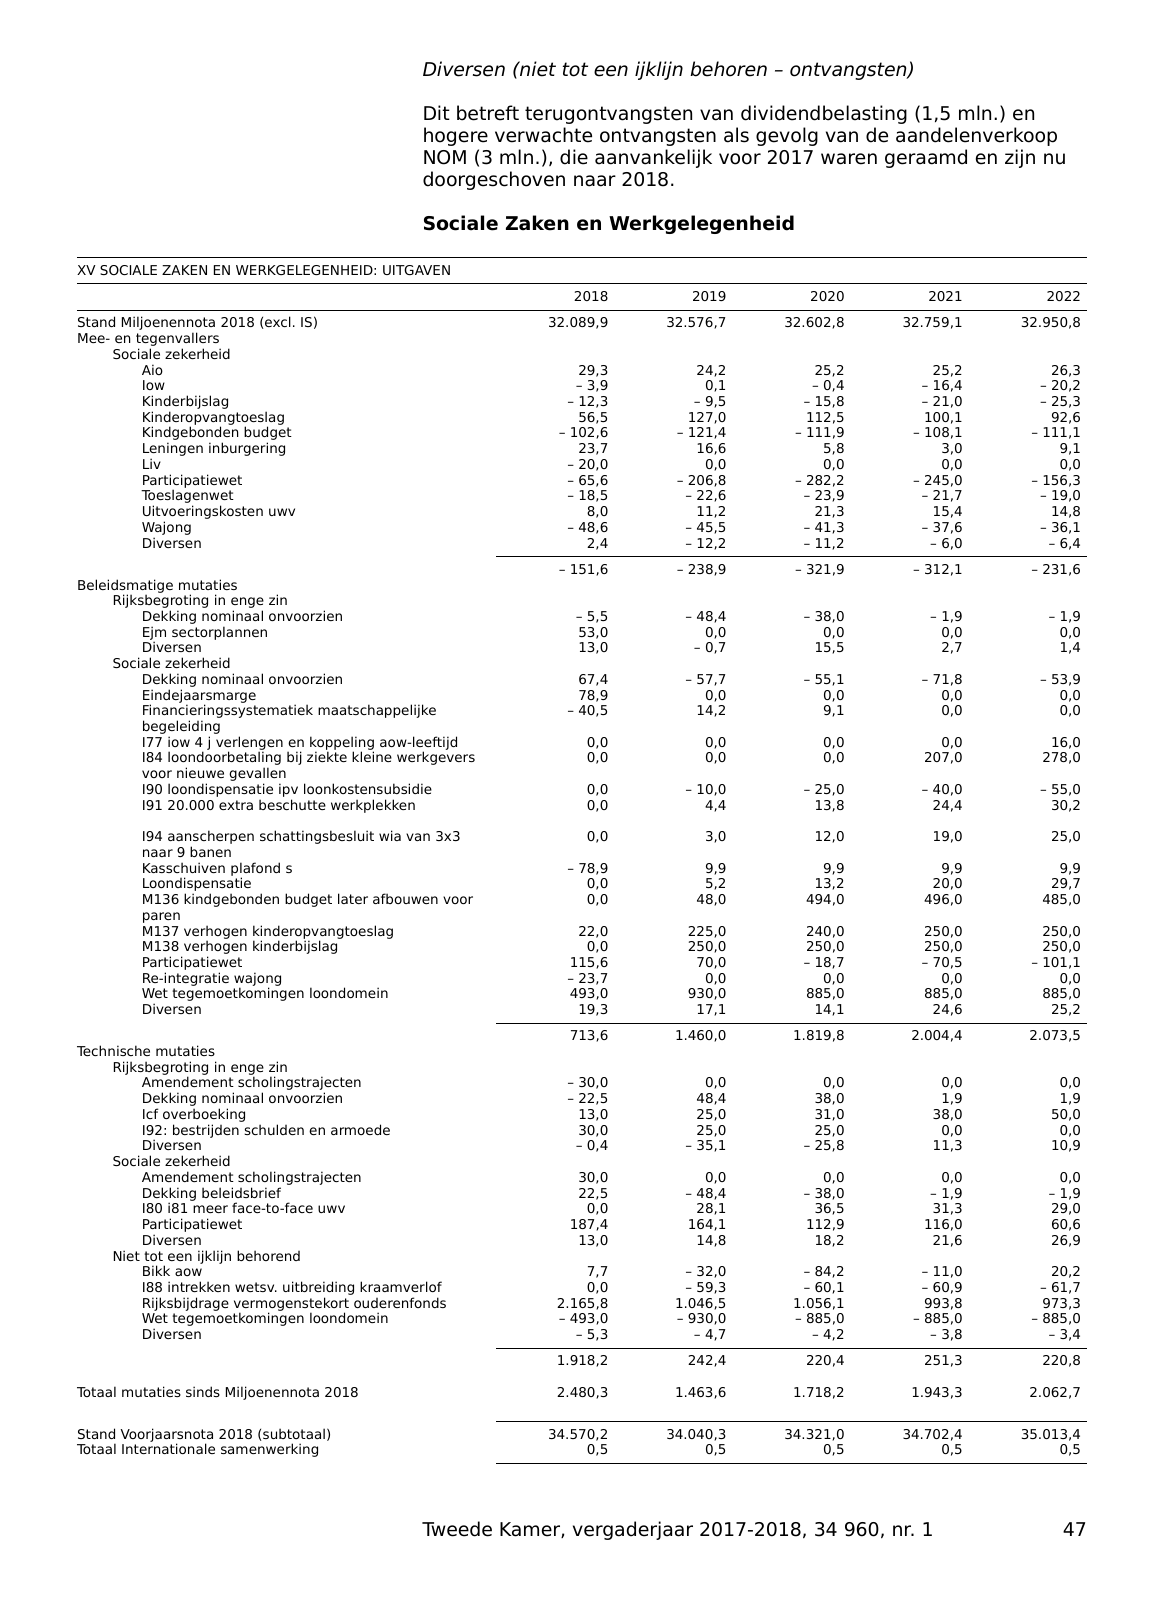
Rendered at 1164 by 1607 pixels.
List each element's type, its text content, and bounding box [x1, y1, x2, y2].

table_cell [614, 1248, 732, 1264]
table_cell 713,6 [496, 1024, 614, 1044]
table_cell 0,0 [969, 703, 1087, 734]
table_cell 115,6 [496, 955, 614, 971]
table_cell [496, 347, 614, 362]
table_cell [106, 520, 136, 535]
table_cell – 60,9 [850, 1280, 968, 1296]
table_cell 1,9 [850, 1091, 968, 1107]
table_cell 0,0 [850, 971, 968, 986]
table_cell Rijksbegroting in enge zin [106, 1060, 496, 1075]
table_cell – 238,9 [614, 557, 732, 577]
table_cell 29,7 [969, 876, 1087, 892]
table_cell 38,0 [850, 1107, 968, 1122]
table_cell [77, 441, 106, 457]
table_cell 24,2 [614, 363, 732, 378]
table_cell – 23,7 [496, 971, 614, 986]
table_cell – 18,5 [496, 488, 614, 504]
table_cell [496, 593, 614, 609]
table_cell [614, 1400, 732, 1421]
table_cell I91 20.000 extra beschutte werkplekken [136, 798, 496, 813]
table_cell 112,9 [732, 1217, 850, 1233]
table_cell 100,1 [850, 410, 968, 425]
table_cell 25,0 [969, 829, 1087, 860]
table_cell [106, 457, 136, 472]
table_cell 0,0 [969, 688, 1087, 703]
table_cell – 15,8 [732, 394, 850, 409]
table_cell 2021 [850, 284, 968, 309]
table_cell 10,9 [969, 1138, 1087, 1154]
table_cell 1.819,8 [732, 1024, 850, 1044]
table_cell – 23,9 [732, 488, 850, 504]
table_cell 0,0 [496, 892, 614, 923]
table_cell 0,0 [496, 876, 614, 892]
table_cell – 231,6 [969, 557, 1087, 577]
table_cell [77, 504, 106, 520]
table_cell 25,0 [614, 1107, 732, 1122]
table_cell [106, 1400, 136, 1421]
table_cell – 4,7 [614, 1327, 732, 1347]
table_cell [106, 1091, 136, 1107]
table_cell [136, 1400, 496, 1421]
table_cell 0,0 [850, 457, 968, 472]
table_cell – 11,0 [850, 1264, 968, 1280]
table_cell – 53,9 [969, 672, 1087, 687]
table_cell 48,4 [614, 1091, 732, 1107]
table_cell [106, 703, 136, 734]
table_cell 35.013,4 [969, 1422, 1087, 1442]
table_cell [77, 1107, 106, 1122]
table_cell 9,9 [969, 860, 1087, 876]
table_cell [106, 488, 136, 504]
table_cell – 312,1 [850, 557, 968, 577]
table_cell 2020 [732, 284, 850, 309]
table_cell Aio [136, 363, 496, 378]
table_cell M138 verhogen kinderbijslag [136, 939, 496, 955]
table_cell [969, 1154, 1087, 1170]
table_cell 11,2 [614, 504, 732, 520]
table_cell [496, 1400, 614, 1421]
table_cell [106, 876, 136, 892]
table_cell [106, 1296, 136, 1311]
table_cell 19,3 [496, 1002, 614, 1022]
table_cell [850, 1369, 968, 1384]
table_cell Stand Miljoenennota 2018 (excl. IS) [77, 311, 496, 331]
table_cell – 16,4 [850, 378, 968, 394]
table_cell [969, 593, 1087, 609]
table_cell 15,5 [732, 640, 850, 656]
table_cell – 111,1 [969, 425, 1087, 441]
table_cell [614, 656, 732, 672]
table_cell [614, 331, 732, 347]
table_cell – 48,6 [496, 520, 614, 535]
table_cell [77, 410, 106, 425]
table_cell [136, 1369, 496, 1384]
table_cell [77, 735, 106, 750]
table_cell [77, 1327, 106, 1347]
table_cell – 45,5 [614, 520, 732, 535]
table_cell 3,0 [850, 441, 968, 457]
table_cell Bikk aow [136, 1264, 496, 1280]
table_cell – 1,9 [850, 1185, 968, 1201]
table_cell 9,9 [732, 860, 850, 876]
table_cell 0,0 [496, 939, 614, 955]
table_cell – 108,1 [850, 425, 968, 441]
table_cell [969, 1248, 1087, 1264]
table_cell 9,9 [850, 860, 968, 876]
table_cell 0,5 [732, 1442, 850, 1463]
table_cell – 101,1 [969, 955, 1087, 971]
table_cell 2018 [496, 284, 614, 309]
table_cell [106, 892, 136, 923]
table_cell Diversen [136, 1002, 496, 1022]
table_cell [77, 1123, 106, 1138]
table_cell 0,0 [496, 829, 614, 860]
table_cell – 245,0 [850, 473, 968, 488]
table_cell 20,0 [850, 876, 968, 892]
table_cell [106, 1201, 136, 1217]
table_cell [77, 347, 106, 362]
table_cell 0,0 [496, 782, 614, 797]
table_cell 0,0 [496, 1280, 614, 1296]
table_cell [106, 1369, 136, 1384]
table_cell Sociale zekerheid [106, 347, 496, 362]
table_cell [77, 1280, 106, 1296]
table_cell 0,0 [614, 750, 732, 782]
table_cell [77, 520, 106, 535]
table_cell [614, 1154, 732, 1170]
table_cell – 55,0 [969, 782, 1087, 797]
table_cell Dekking beleidsbrief [136, 1185, 496, 1201]
table_cell 32.759,1 [850, 311, 968, 331]
table_cell 14,1 [732, 1002, 850, 1022]
table_cell [106, 860, 136, 876]
table_cell Dekking nominaal onvoorzien [136, 1091, 496, 1107]
table_cell – 32,0 [614, 1264, 732, 1280]
table_cell – 0,4 [496, 1138, 614, 1154]
table_cell 0,0 [969, 971, 1087, 986]
table_cell – 282,2 [732, 473, 850, 488]
table_cell [496, 577, 614, 593]
table_cell 0,0 [732, 625, 850, 640]
table_cell 0,0 [496, 750, 614, 782]
table_cell 8,0 [496, 504, 614, 520]
table_cell 32.602,8 [732, 311, 850, 331]
table_cell 0,0 [850, 1123, 968, 1138]
table_cell 70,0 [614, 955, 732, 971]
table_cell [77, 363, 106, 378]
table_cell 48,0 [614, 892, 732, 923]
table_cell [106, 394, 136, 409]
table_cell 0,0 [614, 457, 732, 472]
table_cell [106, 535, 136, 556]
table_cell 116,0 [850, 1217, 968, 1233]
table_cell 187,4 [496, 1217, 614, 1233]
table_cell 1.943,3 [850, 1385, 968, 1400]
table_cell – 12,3 [496, 394, 614, 409]
table_cell 0,0 [850, 688, 968, 703]
table_cell [77, 1201, 106, 1217]
table_cell [614, 593, 732, 609]
table_cell [106, 1170, 136, 1185]
table_cell 220,4 [732, 1349, 850, 1369]
table_cell – 18,7 [732, 955, 850, 971]
table_cell 3,0 [614, 829, 732, 860]
table_cell [77, 860, 106, 876]
table_cell Participatiewet [136, 473, 496, 488]
table_cell – 60,1 [732, 1280, 850, 1296]
table_cell 0,0 [732, 750, 850, 782]
table_cell 21,3 [732, 504, 850, 520]
table_cell 494,0 [732, 892, 850, 923]
table_cell 30,0 [496, 1123, 614, 1138]
table_cell [850, 1060, 968, 1075]
table_cell – 59,3 [614, 1280, 732, 1296]
table_cell [77, 488, 106, 504]
table_cell [106, 750, 136, 782]
table_cell – 3,9 [496, 378, 614, 394]
table_cell 496,0 [850, 892, 968, 923]
table_cell 278,0 [969, 750, 1087, 782]
table_cell 242,4 [614, 1349, 732, 1369]
table_cell – 206,8 [614, 473, 732, 488]
table_cell [496, 656, 614, 672]
table_cell [850, 593, 968, 609]
table_cell – 21,0 [850, 394, 968, 409]
table_cell – 885,0 [732, 1311, 850, 1327]
table_cell 11,3 [850, 1138, 968, 1154]
table_cell – 35,1 [614, 1138, 732, 1154]
table_cell – 71,8 [850, 672, 968, 687]
table_cell Kinderbijslag [136, 394, 496, 409]
table_cell Diversen [136, 535, 496, 556]
table_cell I94 aanscherpen schattingsbesluit wia van 3x3 naar 9 banen [136, 829, 496, 860]
table_cell – 61,7 [969, 1280, 1087, 1296]
table_cell [969, 656, 1087, 672]
table_cell [850, 1248, 968, 1264]
table_cell – 930,0 [614, 1311, 732, 1327]
table_cell [969, 813, 1087, 829]
table_cell [77, 672, 106, 687]
table_cell [614, 1369, 732, 1384]
table_cell – 25,0 [732, 782, 850, 797]
table_cell [77, 1154, 106, 1170]
table_cell – 1,9 [969, 609, 1087, 624]
table_cell [106, 1107, 136, 1122]
table_cell [106, 556, 136, 577]
table_cell [106, 923, 136, 939]
table_cell [106, 939, 136, 955]
table_cell [850, 1400, 968, 1421]
table_cell [77, 1296, 106, 1311]
table_cell – 0,4 [732, 378, 850, 394]
table_cell Iow [136, 378, 496, 394]
table_cell [106, 1233, 136, 1248]
table_cell Totaal Internationale samenwerking [77, 1442, 496, 1463]
table_cell 885,0 [850, 986, 968, 1002]
table_cell Rijksbijdrage vermogenstekort ouderenfonds [136, 1296, 496, 1311]
table_cell 0,5 [496, 1442, 614, 1463]
table_cell [106, 1280, 136, 1296]
table_cell 1.046,5 [614, 1296, 732, 1311]
table_cell I92: bestrijden schulden en armoede [136, 1123, 496, 1138]
table_cell 32.576,7 [614, 311, 732, 331]
table_cell – 40,5 [496, 703, 614, 734]
table_cell [106, 1123, 136, 1138]
table_cell 0,0 [496, 1201, 614, 1217]
table_cell 1.718,2 [732, 1385, 850, 1400]
table_cell 15,4 [850, 504, 968, 520]
table_cell Wet tegemoetkomingen loondomein [136, 986, 496, 1002]
table_cell 1.056,1 [732, 1296, 850, 1311]
table_cell [732, 1044, 850, 1059]
subtitle Diversen (niet tot een ijklijn behoren – ontvangsten) [422, 59, 1087, 81]
table_cell 0,0 [732, 1170, 850, 1185]
table_cell 34.570,2 [496, 1422, 614, 1442]
table_cell Participatiewet [136, 955, 496, 971]
table_cell 2019 [614, 284, 732, 309]
table_cell 1,4 [969, 640, 1087, 656]
table_cell 251,3 [850, 1349, 968, 1369]
table_cell Diversen [136, 1327, 496, 1347]
table_cell [77, 892, 106, 923]
table_cell – 1,9 [969, 1185, 1087, 1201]
table_cell Leningen inburgering [136, 441, 496, 457]
table_cell [77, 640, 106, 656]
table_cell 53,0 [496, 625, 614, 640]
table_cell 22,5 [496, 1185, 614, 1201]
table_cell [732, 347, 850, 362]
table_cell Liv [136, 457, 496, 472]
table_cell 16,6 [614, 441, 732, 457]
table_cell 78,9 [496, 688, 614, 703]
table_cell 34.321,0 [732, 1422, 850, 1442]
table_cell 0,0 [614, 735, 732, 750]
table_cell [614, 813, 732, 829]
table_cell – 25,8 [732, 1138, 850, 1154]
table_cell [106, 971, 136, 986]
table_cell 14,8 [614, 1233, 732, 1248]
table_cell [77, 813, 106, 829]
table_cell [77, 473, 106, 488]
table_cell [496, 331, 614, 347]
table_cell [106, 1311, 136, 1327]
table_cell [850, 1044, 968, 1059]
table_cell Stand Voorjaarsnota 2018 (subtotaal) [77, 1421, 496, 1442]
table_cell [77, 1217, 106, 1233]
table_cell 23,7 [496, 441, 614, 457]
table_cell 485,0 [969, 892, 1087, 923]
table_cell 29,0 [969, 1201, 1087, 1217]
table_cell [106, 410, 136, 425]
table_cell 25,0 [732, 1123, 850, 1138]
table_cell [106, 986, 136, 1002]
table_cell 2,4 [496, 535, 614, 556]
table_cell 5,8 [732, 441, 850, 457]
table_cell 14,2 [614, 703, 732, 734]
table_cell [77, 556, 106, 577]
table_cell [106, 1185, 136, 1201]
table_cell [106, 1217, 136, 1233]
table_cell – 10,0 [614, 782, 732, 797]
table_cell – 25,3 [969, 394, 1087, 409]
table_cell – 3,4 [969, 1327, 1087, 1347]
table_cell [106, 1002, 136, 1022]
table_cell [77, 829, 106, 860]
table_cell [106, 782, 136, 797]
table_cell 92,6 [969, 410, 1087, 425]
table_cell [77, 378, 106, 394]
table_cell [77, 625, 106, 640]
table_cell [106, 1138, 136, 1154]
table_cell 13,0 [496, 1233, 614, 1248]
table_cell 31,3 [850, 1201, 968, 1217]
table_cell Loondispensatie [136, 876, 496, 892]
table_cell [77, 394, 106, 409]
table_cell [969, 1369, 1087, 1384]
table_cell [77, 1264, 106, 1280]
table_cell 9,9 [614, 860, 732, 876]
table_cell 67,4 [496, 672, 614, 687]
table_cell [850, 1154, 968, 1170]
table_cell 4,4 [614, 798, 732, 813]
table_cell 17,1 [614, 1002, 732, 1022]
table_cell – 111,9 [732, 425, 850, 441]
table_cell 250,0 [969, 939, 1087, 955]
table_cell Rijksbegroting in enge zin [106, 593, 496, 609]
table_cell [77, 876, 106, 892]
table_cell [106, 1023, 136, 1044]
table_cell – 22,6 [614, 488, 732, 504]
table_cell [732, 813, 850, 829]
table_cell 240,0 [732, 923, 850, 939]
table_cell [496, 1060, 614, 1075]
table_cell [77, 1138, 106, 1154]
table_cell Niet tot een ijklijn behorend [106, 1248, 496, 1264]
table_cell – 48,4 [614, 1185, 732, 1201]
table_cell 56,5 [496, 410, 614, 425]
table_cell 7,7 [496, 1264, 614, 1280]
table_cell 14,8 [969, 504, 1087, 520]
table_cell Wet tegemoetkomingen loondomein [136, 1311, 496, 1327]
table_cell 250,0 [969, 923, 1087, 939]
table_cell 36,5 [732, 1201, 850, 1217]
table_cell 0,0 [732, 735, 850, 750]
table_cell – 5,3 [496, 1327, 614, 1347]
table_cell [77, 1091, 106, 1107]
table_cell 0,0 [732, 688, 850, 703]
table_cell – 48,4 [614, 609, 732, 624]
table_cell Sociale zekerheid [106, 656, 496, 672]
table_cell 0,0 [850, 1170, 968, 1185]
table_cell – 11,2 [732, 535, 850, 556]
table_cell [969, 1400, 1087, 1421]
table_cell [614, 577, 732, 593]
table_cell – 0,7 [614, 640, 732, 656]
table_cell – 6,0 [850, 535, 968, 556]
table_cell [77, 457, 106, 472]
table_cell [77, 1002, 106, 1022]
table_cell [106, 1264, 136, 1280]
table_cell 0,0 [850, 703, 968, 734]
table_cell [77, 1400, 106, 1421]
table_cell [106, 1348, 136, 1369]
table_cell 50,0 [969, 1107, 1087, 1122]
table_cell [106, 441, 136, 457]
table_cell [77, 593, 106, 609]
table_cell [850, 656, 968, 672]
table_cell [969, 347, 1087, 362]
table_cell – 12,2 [614, 535, 732, 556]
table_cell [732, 331, 850, 347]
table_cell [106, 672, 136, 687]
table_cell Dekking nominaal onvoorzien [136, 609, 496, 624]
table_cell 26,3 [969, 363, 1087, 378]
table_cell – 20,2 [969, 378, 1087, 394]
table_cell [77, 782, 106, 797]
table_cell 34.702,4 [850, 1422, 968, 1442]
table_cell [732, 1060, 850, 1075]
table_cell M137 verhogen kinderopvangtoeslag [136, 923, 496, 939]
table_cell [732, 656, 850, 672]
table_cell [77, 609, 106, 624]
table_cell – 19,0 [969, 488, 1087, 504]
table_cell – 121,4 [614, 425, 732, 441]
table_cell 0,0 [614, 1170, 732, 1185]
table_cell I90 loondispensatie ipv loonkostensubsidie [136, 782, 496, 797]
table_cell [77, 1023, 106, 1044]
table_cell 2022 [969, 284, 1087, 309]
table_cell [77, 535, 106, 556]
table_cell 24,6 [850, 1002, 968, 1022]
table_cell – 78,9 [496, 860, 614, 876]
table_cell 25,2 [732, 363, 850, 378]
table_cell 164,1 [614, 1217, 732, 1233]
table_cell 0,0 [850, 625, 968, 640]
table_header XV SOCIALE ZAKEN EN WERKGELEGENHEID: UITGAVEN [77, 258, 1087, 283]
table_cell 0,0 [496, 735, 614, 750]
table_cell 13,8 [732, 798, 850, 813]
table_cell 112,5 [732, 410, 850, 425]
table_cell [496, 1044, 614, 1059]
table_cell [77, 1369, 106, 1384]
table_cell 30,0 [496, 1170, 614, 1185]
table_cell 0,1 [614, 378, 732, 394]
table_cell – 21,7 [850, 488, 968, 504]
table_cell Eindejaarsmarge [136, 688, 496, 703]
table_cell 0,0 [614, 688, 732, 703]
table_cell Financieringssystematiek maatschappelijke begeleiding [136, 703, 496, 734]
table_cell [77, 656, 106, 672]
table_cell [77, 750, 106, 782]
table_cell – 37,6 [850, 520, 968, 535]
table_cell [106, 425, 136, 441]
table_cell 22,0 [496, 923, 614, 939]
table_cell 2.480,3 [496, 1385, 614, 1400]
table_cell [77, 1233, 106, 1248]
table_cell – 151,6 [496, 557, 614, 577]
table_cell [106, 688, 136, 703]
table_cell Beleidsmatige mutaties [77, 577, 496, 593]
table_cell 0,0 [969, 1170, 1087, 1185]
table_cell – 22,5 [496, 1091, 614, 1107]
table_cell [106, 1327, 136, 1347]
table_cell – 102,6 [496, 425, 614, 441]
table_cell 60,6 [969, 1217, 1087, 1233]
table_cell 13,2 [732, 876, 850, 892]
table_cell 38,0 [732, 1091, 850, 1107]
table_cell Toeslagenwet [136, 488, 496, 504]
table_cell [106, 735, 136, 750]
table_cell – 20,0 [496, 457, 614, 472]
table_cell Kasschuiven plafond s [136, 860, 496, 876]
table_cell [136, 1348, 496, 1369]
table_cell 31,0 [732, 1107, 850, 1122]
table_cell 12,0 [732, 829, 850, 860]
table_cell – 41,3 [732, 520, 850, 535]
table_cell – 65,6 [496, 473, 614, 488]
table_cell – 3,8 [850, 1327, 968, 1347]
table_cell 20,2 [969, 1264, 1087, 1280]
table_cell – 493,0 [496, 1311, 614, 1327]
table_cell 28,1 [614, 1201, 732, 1217]
table_cell [77, 703, 106, 734]
table_cell – 1,9 [850, 609, 968, 624]
table_cell – 6,4 [969, 535, 1087, 556]
table_cell [614, 1044, 732, 1059]
table_cell 2,7 [850, 640, 968, 656]
table_cell [969, 331, 1087, 347]
table_cell [77, 1185, 106, 1201]
table_cell [106, 813, 136, 829]
table_cell [106, 378, 136, 394]
table_cell 29,3 [496, 363, 614, 378]
subtitle Sociale Zaken en Werkgelegenheid [422, 213, 1087, 235]
table_cell [106, 829, 136, 860]
table_cell [106, 640, 136, 656]
table_cell – 84,2 [732, 1264, 850, 1280]
table_cell 25,2 [850, 363, 968, 378]
table_cell [614, 347, 732, 362]
table_cell 0,5 [614, 1442, 732, 1463]
table_cell 993,8 [850, 1296, 968, 1311]
table_cell [77, 1060, 106, 1075]
table_cell – 38,0 [732, 609, 850, 624]
table_cell [496, 813, 614, 829]
table_cell 885,0 [969, 986, 1087, 1002]
text Dit betreft terugontvangsten van dividendbelasting (1,5 mln.) en hogere verwachte ontvangsten als gevolg van de aandelenverkoop NOM (3 mln.), die aanvankelijk voor 2017 waren geraamd en zijn nu doorgeschoven naar 2018. [422, 103, 1087, 191]
table_cell 2.073,5 [969, 1024, 1087, 1044]
table_cell – 70,5 [850, 955, 968, 971]
table_cell – 55,1 [732, 672, 850, 687]
table_cell [850, 331, 968, 347]
table_cell 0,0 [969, 625, 1087, 640]
table_cell 885,0 [732, 986, 850, 1002]
table_cell Re-integratie wajong [136, 971, 496, 986]
table_cell [106, 609, 136, 624]
table_cell [106, 798, 136, 813]
table_cell Technische mutaties [77, 1044, 496, 1059]
table_cell 30,2 [969, 798, 1087, 813]
table_cell – 38,0 [732, 1185, 850, 1201]
table_cell Icf overboeking [136, 1107, 496, 1122]
table_cell 0,0 [969, 457, 1087, 472]
table_cell [850, 347, 968, 362]
table_cell [969, 577, 1087, 593]
table_cell 0,0 [850, 1075, 968, 1091]
table_cell 973,3 [969, 1296, 1087, 1311]
table_cell 250,0 [732, 939, 850, 955]
table_cell [732, 1248, 850, 1264]
table_cell [136, 556, 496, 577]
table_cell Uitvoeringskosten uwv [136, 504, 496, 520]
table_cell Participatiewet [136, 1217, 496, 1233]
table_cell 0,0 [614, 1075, 732, 1091]
table_cell [496, 1154, 614, 1170]
table_cell Ejm sectorplannen [136, 625, 496, 640]
table_cell [77, 955, 106, 971]
table_cell [77, 986, 106, 1002]
table_cell [732, 593, 850, 609]
table_cell – 9,5 [614, 394, 732, 409]
table_cell 9,1 [732, 703, 850, 734]
table_cell Diversen [136, 1233, 496, 1248]
table_cell 5,2 [614, 876, 732, 892]
table_cell [77, 688, 106, 703]
table_cell 34.040,3 [614, 1422, 732, 1442]
table_cell [106, 363, 136, 378]
table_cell 9,1 [969, 441, 1087, 457]
table_cell 21,6 [850, 1233, 968, 1248]
table_cell [106, 473, 136, 488]
table_cell 2.004,4 [850, 1024, 968, 1044]
table_cell Diversen [136, 1138, 496, 1154]
table_cell [850, 577, 968, 593]
table_cell 0,0 [969, 1123, 1087, 1138]
table_cell 32.950,8 [969, 311, 1087, 331]
table_cell 26,9 [969, 1233, 1087, 1248]
table_cell [732, 1154, 850, 1170]
table_cell [77, 1170, 106, 1185]
table_cell [969, 1060, 1087, 1075]
table_cell 0,0 [614, 625, 732, 640]
table_cell 25,0 [614, 1123, 732, 1138]
table_cell 250,0 [850, 923, 968, 939]
table_cell [77, 1075, 106, 1091]
table_cell [77, 798, 106, 813]
table_cell – 40,0 [850, 782, 968, 797]
table_cell 19,0 [850, 829, 968, 860]
table_cell 1,9 [969, 1091, 1087, 1107]
table_cell [136, 813, 496, 829]
table_cell Dekking nominaal onvoorzien [136, 672, 496, 687]
table_cell 220,8 [969, 1349, 1087, 1369]
table_cell [732, 1400, 850, 1421]
table_cell [77, 971, 106, 986]
table_cell [496, 1369, 614, 1384]
table_cell 18,2 [732, 1233, 850, 1248]
table_cell 13,0 [496, 640, 614, 656]
table_cell – 30,0 [496, 1075, 614, 1091]
table_cell [106, 1075, 136, 1091]
table_cell – 885,0 [969, 1311, 1087, 1327]
table_cell Totaal mutaties sinds Miljoenennota 2018 [77, 1385, 496, 1400]
table_cell – 4,2 [732, 1327, 850, 1347]
table_cell 13,0 [496, 1107, 614, 1122]
table_cell Sociale zekerheid [106, 1154, 496, 1170]
table_cell Kindgebonden budget [136, 425, 496, 441]
table_cell [614, 1060, 732, 1075]
table_cell 250,0 [850, 939, 968, 955]
table_cell Amendement scholingstrajecten [136, 1075, 496, 1091]
table_cell – 885,0 [850, 1311, 968, 1327]
table_cell 207,0 [850, 750, 968, 782]
table_cell [106, 955, 136, 971]
table_cell [77, 1311, 106, 1327]
table_cell 2.165,8 [496, 1296, 614, 1311]
table_cell 16,0 [969, 735, 1087, 750]
table_cell 0,5 [969, 1442, 1087, 1463]
table_cell I80 i81 meer face-to-face uwv [136, 1201, 496, 1217]
table_cell – 156,3 [969, 473, 1087, 488]
table_cell 24,4 [850, 798, 968, 813]
table_cell 127,0 [614, 410, 732, 425]
table_cell 0,0 [614, 971, 732, 986]
table_cell [77, 1248, 106, 1264]
table_cell Mee- en tegenvallers [77, 331, 496, 347]
table_cell 32.089,9 [496, 311, 614, 331]
table_cell 0,0 [850, 735, 968, 750]
table_cell M136 kindgebonden budget later afbouwen voor paren [136, 892, 496, 923]
table_cell 0,0 [969, 1075, 1087, 1091]
table_cell 1.463,6 [614, 1385, 732, 1400]
table_cell – 57,7 [614, 672, 732, 687]
table_cell Amendement scholingstrajecten [136, 1170, 496, 1185]
table_cell 25,2 [969, 1002, 1087, 1022]
table_cell [106, 504, 136, 520]
table_cell [106, 625, 136, 640]
table_cell 0,0 [732, 971, 850, 986]
table_cell 0,0 [496, 798, 614, 813]
table_cell 225,0 [614, 923, 732, 939]
table_cell Wajong [136, 520, 496, 535]
table_cell [850, 813, 968, 829]
table_cell [732, 1369, 850, 1384]
table_cell [77, 1348, 106, 1369]
table_cell I88 intrekken wetsv. uitbreiding kraamverlof [136, 1280, 496, 1296]
table_cell I84 loondoorbetaling bij ziekte kleine werkgevers voor nieuwe gevallen [136, 750, 496, 782]
table_cell – 36,1 [969, 520, 1087, 535]
table_cell 250,0 [614, 939, 732, 955]
table_cell – 321,9 [732, 557, 850, 577]
table_cell 930,0 [614, 986, 732, 1002]
table_cell 0,5 [850, 1442, 968, 1463]
table_cell Diversen [136, 640, 496, 656]
table_cell [496, 1248, 614, 1264]
table_cell [136, 1023, 496, 1044]
table_cell 0,0 [732, 457, 850, 472]
table_cell 1.918,2 [496, 1349, 614, 1369]
table_cell Kinderopvangtoeslag [136, 410, 496, 425]
table_cell I77 iow 4 j verlengen en koppeling aow-leeftijd [136, 735, 496, 750]
table_cell [77, 923, 106, 939]
table_cell [969, 1044, 1087, 1059]
table_cell [77, 425, 106, 441]
table_cell [77, 939, 106, 955]
table_cell 1.460,0 [614, 1024, 732, 1044]
table_cell – 5,5 [496, 609, 614, 624]
table_cell [77, 284, 496, 309]
table_cell [732, 577, 850, 593]
table_cell 493,0 [496, 986, 614, 1002]
table_cell 2.062,7 [969, 1385, 1087, 1400]
table_cell 0,0 [732, 1075, 850, 1091]
